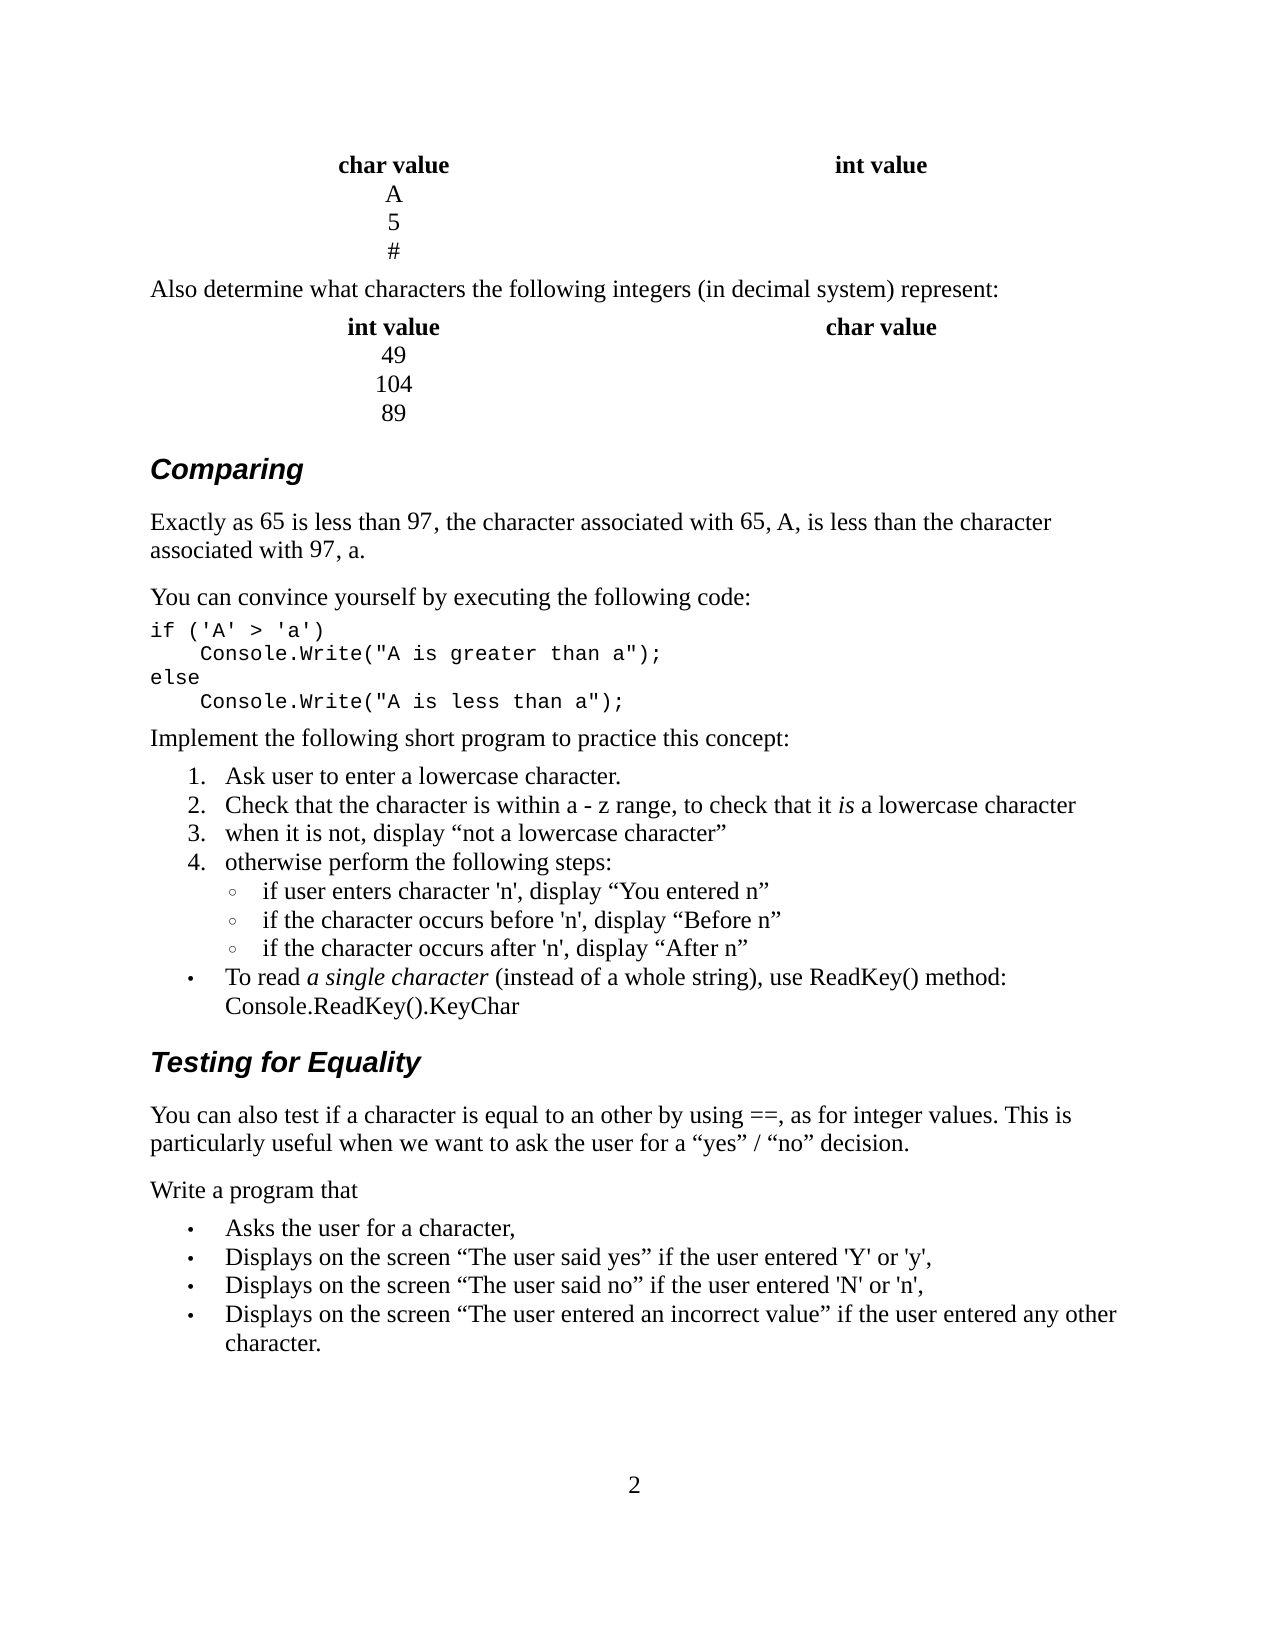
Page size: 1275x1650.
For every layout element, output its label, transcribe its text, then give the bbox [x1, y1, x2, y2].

table_cell 5 [150, 208, 637, 236]
list if the character occurs before 'n', display “Before n” [225, 905, 1125, 933]
table_header char value [150, 150, 637, 179]
subtitle Comparing [150, 452, 1125, 485]
text Also determine what characters the following integers (in decimal system) represent: [150, 274, 1125, 303]
table_cell 49 [150, 340, 637, 369]
list if user enters character 'n', display “You entered n” [225, 876, 1125, 905]
table_cell 89 [150, 398, 637, 427]
table_header int value [150, 312, 637, 340]
list when it is not, display “not a lowercase character” [187, 818, 1125, 847]
list To read a single character (instead of a whole string), use ReadKey() method: Console.ReadKey().KeyChar [187, 962, 1125, 1020]
list Displays on the screen “The user said no” if the user entered 'N' or 'n', [187, 1270, 1125, 1299]
table_cell [638, 398, 1125, 427]
text else [150, 667, 1125, 691]
text You can convince yourself by executing the following code: [150, 582, 1125, 611]
table_cell [638, 340, 1125, 369]
list Check that the character is within a - z range, to check that it is a lowercase character [187, 790, 1125, 818]
text Exactly as is less than , the character associated with , A, is less than the character associated with , a. [150, 507, 1125, 564]
text Write a program that [150, 1175, 1125, 1204]
text if ('A' > 'a') [150, 620, 1125, 643]
table_header int value [638, 150, 1125, 179]
list Displays on the screen “The user said yes” if the user entered 'Y' or 'y', [187, 1242, 1125, 1270]
table_cell [638, 179, 1125, 207]
list Displays on the screen “The user entered an incorrect value” if the user entered any other character. [187, 1299, 1125, 1357]
subtitle Testing for Equality [150, 1045, 1125, 1078]
list if the character occurs after 'n', display “After n” [225, 933, 1125, 962]
text You can also test if a character is equal to an other by using ==, as for integer values. This is particularly useful when we want to ask the user for a “yes” / “no” decision. [150, 1100, 1125, 1157]
text Console.Write("A is greater than a"); [150, 643, 1125, 667]
list otherwise perform the following steps: [187, 847, 1125, 876]
list Ask user to enter a lowercase character. [187, 761, 1125, 790]
table_cell A [150, 179, 637, 207]
text Console.Write("A is less than a"); [150, 691, 1125, 714]
table_cell 104 [150, 369, 637, 398]
table_cell [638, 369, 1125, 398]
table_cell [638, 208, 1125, 236]
list Asks the user for a character, [187, 1213, 1125, 1242]
table_cell # [150, 236, 637, 265]
table_header char value [638, 312, 1125, 340]
table_cell [638, 236, 1125, 265]
text Implement the following short program to practice this concept: [150, 723, 1125, 752]
